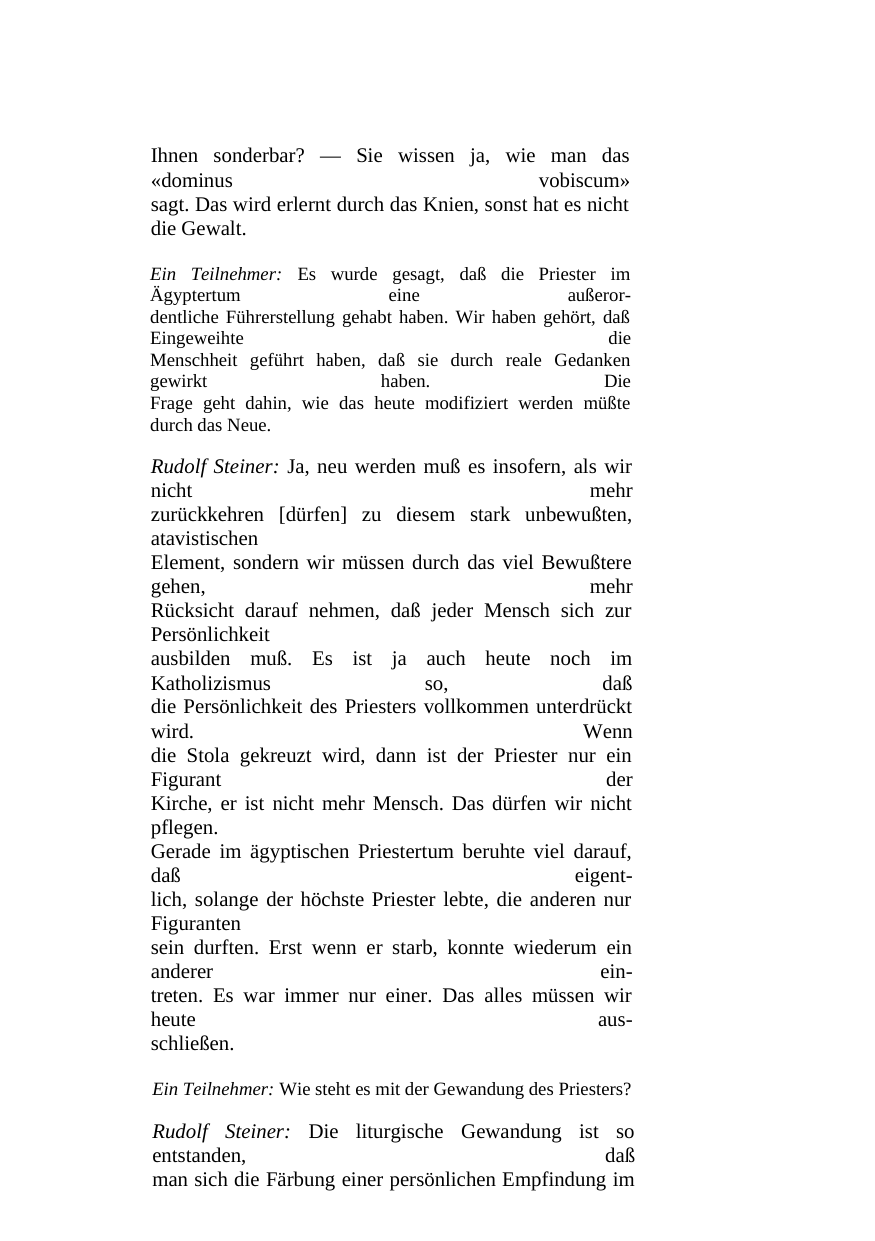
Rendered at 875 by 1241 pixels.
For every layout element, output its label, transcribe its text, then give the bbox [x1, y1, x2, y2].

text Ihnen sonderbar? — Sie wissen ja, wie man das «dominus vobiscum» sagt. Das wird erlernt durch das Knien, sonst hat es nicht die Gewalt. [151, 143, 630, 240]
text Ein Teilnehmer: Wie steht es mit der Gewandung des Priesters? [152, 1078, 635, 1100]
text Ein Teilnehmer: Es wurde gesagt, daß die Priester im Ägyptertum eine außeror- dentliche Führerstellung gehabt haben. Wir haben gehört, daß Eingeweihte die Menschheit geführt haben, daß sie durch reale Gedanken gewirkt haben. Die Frage geht dahin, wie das heute modifiziert werden müßte durch das Neue. [150, 263, 631, 435]
text Rudolf Steiner: Ja, neu werden muß es insofern, als wir nicht mehr zurückkehren [dürfen] zu diesem stark unbewußten, atavistischen Element, sondern wir müssen durch das viel Bewußtere gehen, mehr Rücksicht darauf nehmen, daß jeder Mensch sich zur Persönlichkeit ausbilden muß. Es ist ja auch heute noch im Katholizismus so, daß die Persönlichkeit des Priesters vollkommen unterdrückt wird. Wenn die Stola gekreuzt wird, dann ist der Priester nur ein Figurant der Kirche, er ist nicht mehr Mensch. Das dürfen wir nicht pflegen. Gerade im ägyptischen Priestertum beruhte viel darauf, daß eigent- lich, solange der höchste Priester lebte, die anderen nur Figuranten sein durften. Erst wenn er starb, konnte wiederum ein anderer ein- treten. Es war immer nur einer. Das alles müssen wir heute aus- schließen. [151, 454, 632, 1055]
text Rudolf Steiner: Die liturgische Gewandung ist so entstanden, daß man sich die Färbung einer persönlichen Empfindung im [152, 1119, 635, 1191]
